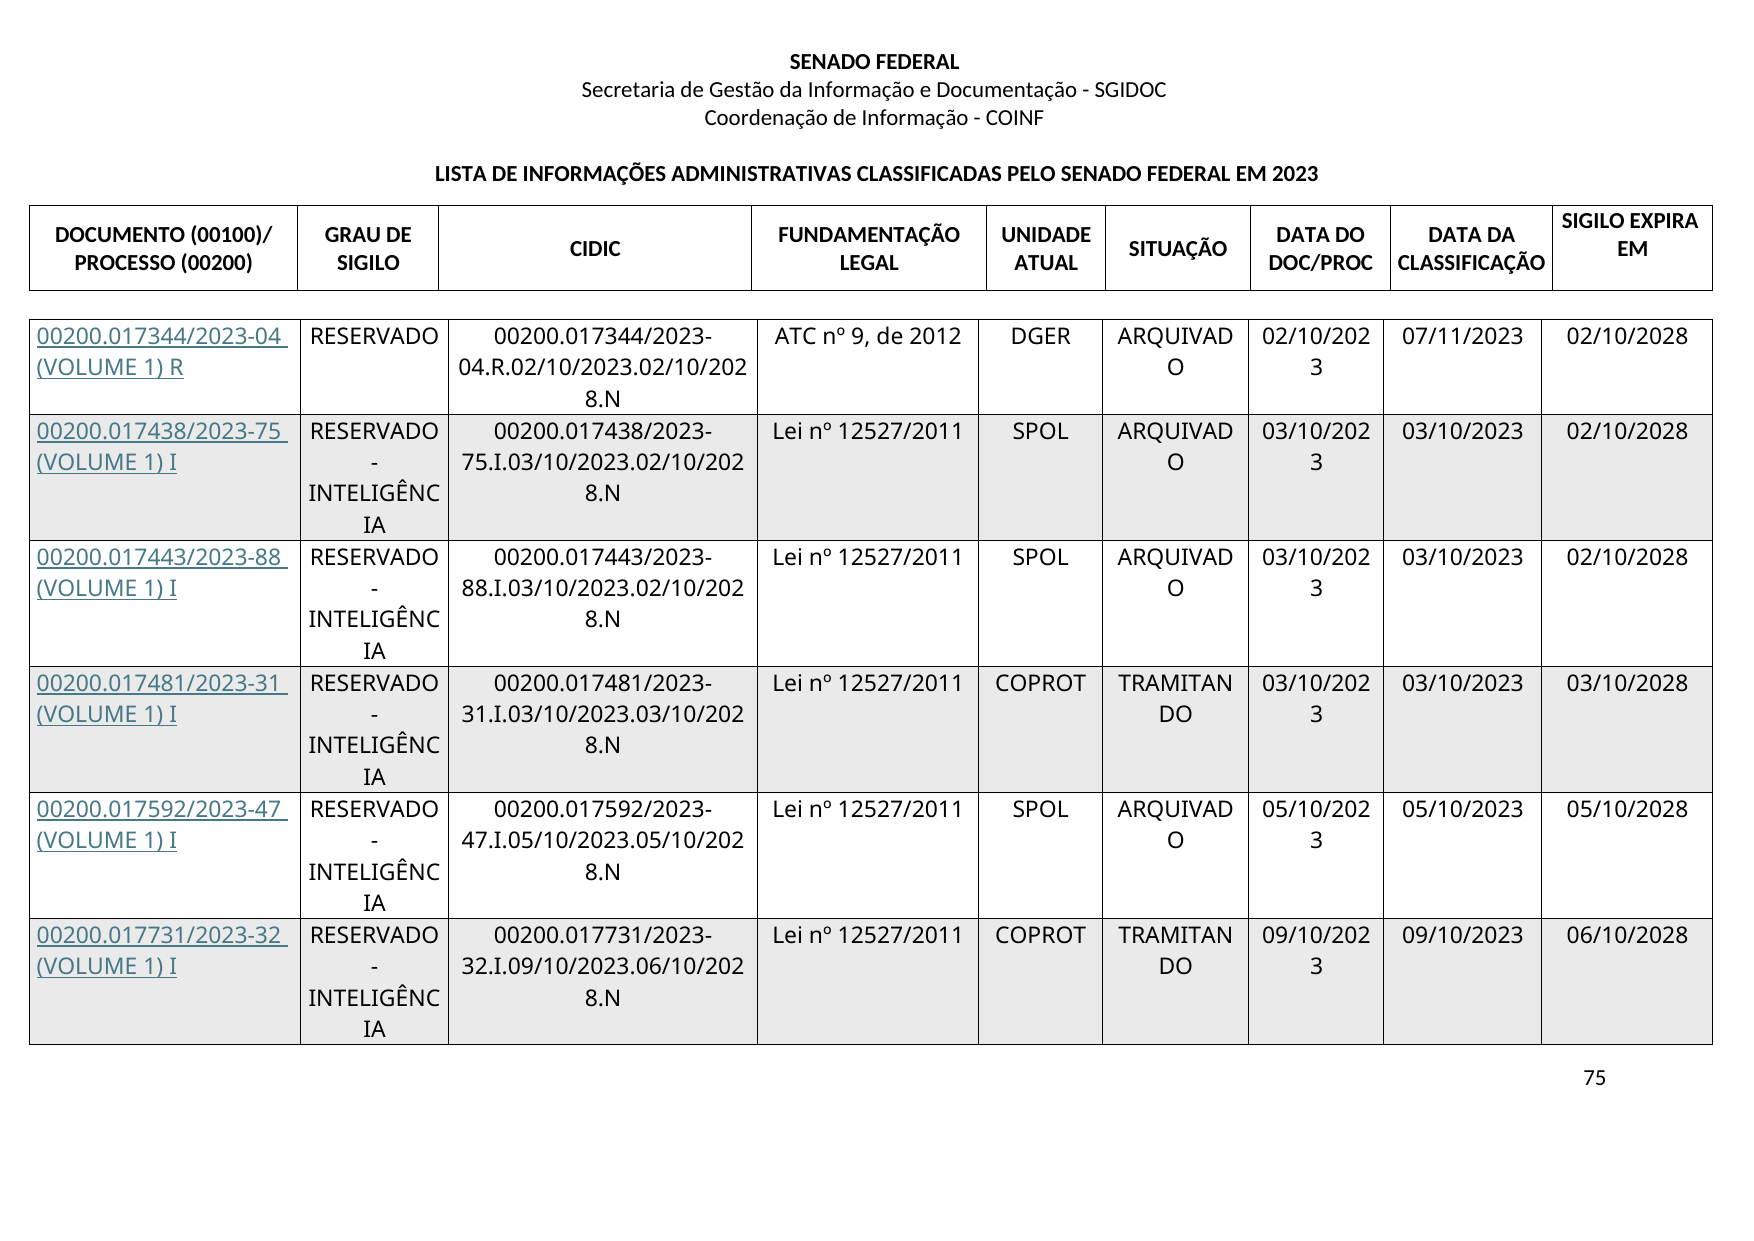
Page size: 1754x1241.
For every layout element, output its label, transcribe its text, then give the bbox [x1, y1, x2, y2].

table_cell 00200.017344/2023-04 (VOLUME 1) R [30, 320, 300, 414]
table_cell 03/10/2023 [1249, 667, 1383, 792]
table_cell 03/10/2023 [1384, 541, 1541, 666]
table_cell RESERVADO - INTELIGÊNCIA [301, 415, 448, 540]
table_cell 09/10/2023 [1249, 919, 1383, 1044]
table_cell 02/10/2023 [1249, 320, 1383, 414]
table_cell COPROT [979, 667, 1102, 792]
table_cell 00200.017443/2023-88 (VOLUME 1) I [30, 541, 300, 666]
table_cell 00200.017731/2023-32.I.09/10/2023.06/10/2028.N [449, 919, 757, 1044]
table_cell TRAMITANDO [1103, 919, 1248, 1044]
table_cell ARQUIVADO [1103, 320, 1248, 414]
table_cell 00200.017592/2023-47 (VOLUME 1) I [30, 793, 300, 918]
table_cell 03/10/2023 [1384, 415, 1541, 540]
table_cell RESERVADO - INTELIGÊNCIA [301, 667, 448, 792]
table_cell RESERVADO [301, 320, 448, 414]
table_cell ATC nº 9, de 2012 [758, 320, 978, 414]
table_cell SPOL [979, 793, 1102, 918]
table_cell 07/11/2023 [1384, 320, 1541, 414]
table_cell ARQUIVADO [1103, 541, 1248, 666]
table_cell RESERVADO - INTELIGÊNCIA [301, 541, 448, 666]
table_cell 00200.017731/2023-32 (VOLUME 1) I [30, 919, 300, 1044]
table_cell Lei nº 12527/2011 [758, 793, 978, 918]
table_cell 00200.017438/2023-75 (VOLUME 1) I [30, 415, 300, 540]
table_cell Lei nº 12527/2011 [758, 667, 978, 792]
table_cell 09/10/2023 [1384, 919, 1541, 1044]
table_cell ARQUIVADO [1103, 415, 1248, 540]
table_cell 03/10/2028 [1542, 667, 1712, 792]
table_cell RESERVADO - INTELIGÊNCIA [301, 793, 448, 918]
table_cell 02/10/2028 [1542, 541, 1712, 666]
table_cell 03/10/2023 [1249, 415, 1383, 540]
table_cell 06/10/2028 [1542, 919, 1712, 1044]
table_cell 02/10/2028 [1542, 415, 1712, 540]
table_cell 03/10/2023 [1249, 541, 1383, 666]
table_cell 00200.017592/2023-47.I.05/10/2023.05/10/2028.N [449, 793, 757, 918]
table_cell COPROT [979, 919, 1102, 1044]
table_cell 00200.017438/2023-75.I.03/10/2023.02/10/2028.N [449, 415, 757, 540]
table_cell Lei nº 12527/2011 [758, 919, 978, 1044]
table_cell SPOL [979, 541, 1102, 666]
table_cell 00200.017344/2023-04.R.02/10/2023.02/10/2028.N [449, 320, 757, 414]
table_cell TRAMITANDO [1103, 667, 1248, 792]
table_cell 03/10/2023 [1384, 667, 1541, 792]
table_cell Lei nº 12527/2011 [758, 541, 978, 666]
table_cell Lei nº 12527/2011 [758, 415, 978, 540]
table_cell 00200.017481/2023-31.I.03/10/2023.03/10/2028.N [449, 667, 757, 792]
table_cell 05/10/2028 [1542, 793, 1712, 918]
table_cell 05/10/2023 [1249, 793, 1383, 918]
table_cell 05/10/2023 [1384, 793, 1541, 918]
table_cell RESERVADO - INTELIGÊNCIA [301, 919, 448, 1044]
table_cell 00200.017481/2023-31 (VOLUME 1) I [30, 667, 300, 792]
table_cell DGER [979, 320, 1102, 414]
table_cell 02/10/2028 [1542, 320, 1712, 414]
table_cell ARQUIVADO [1103, 793, 1248, 918]
table_cell 00200.017443/2023-88.I.03/10/2023.02/10/2028.N [449, 541, 757, 666]
table_cell SPOL [979, 415, 1102, 540]
